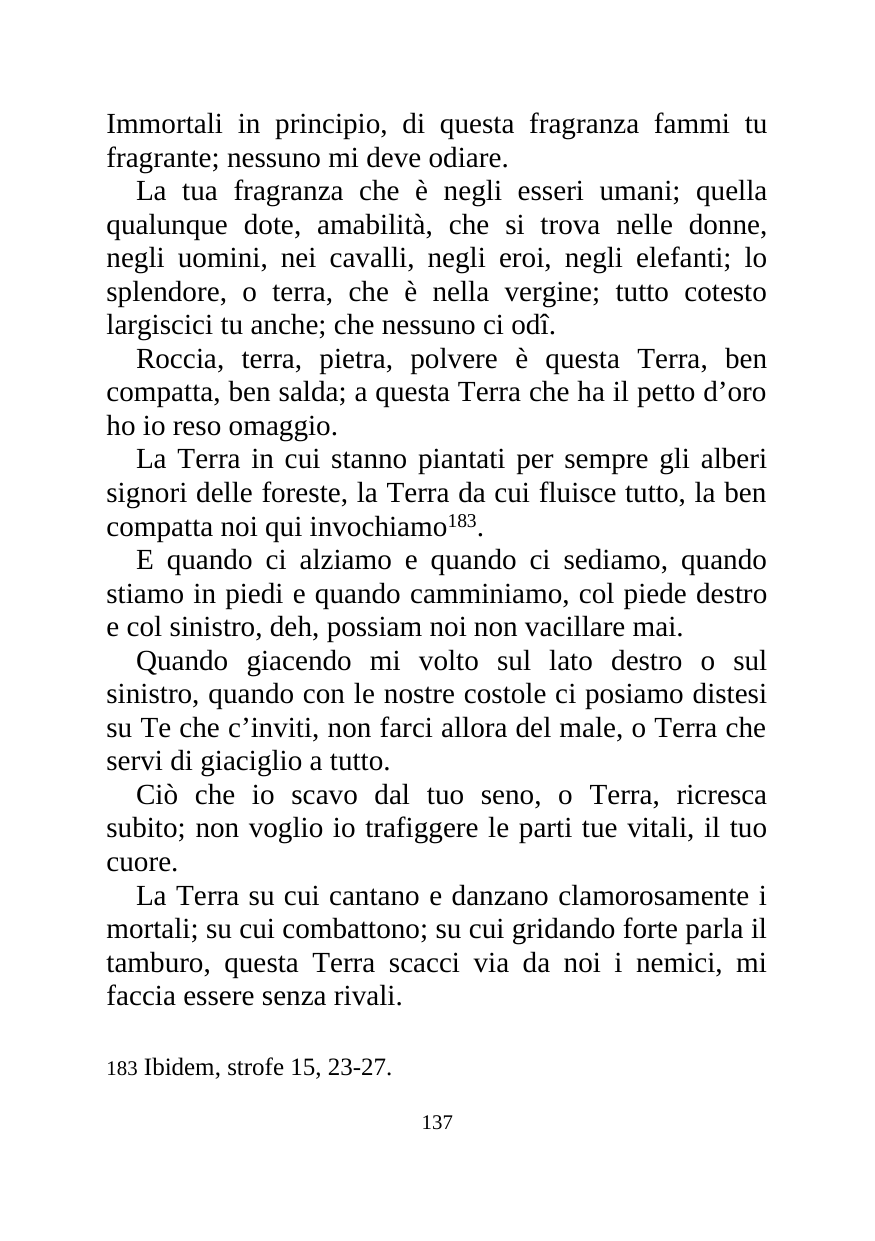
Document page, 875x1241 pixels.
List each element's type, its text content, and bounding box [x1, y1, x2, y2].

text Immortali in principio, di questa fragranza fammi tu fragrante; nessuno mi deve odiare. [106, 106, 768, 173]
text La Terra in cui stanno piantati per sempre gli alberi signori delle foreste, la Terra da cui fluisce tutto, la ben compatta noi qui invochiamo. [106, 442, 768, 542]
text La tua fragranza che è negli esseri umani; quella qualunque dote, amabilità, che si trova nelle donne, negli uomini, nei cavalli, negli eroi, negli elefanti; lo splendore, o terra, che è nella vergine; tutto cotesto largiscici tu anche; che nessuno ci odî. [106, 173, 768, 341]
text E quando ci alziamo e quando ci sediamo, quando stiamo in piedi e quando camminiamo, col piede destro e col sinistro, deh, possiam noi non vacillare mai. [106, 542, 768, 643]
text La Terra su cui cantano e danzano clamorosamente i mortali; su cui combattono; su cui gridando forte parla il tamburo, questa Terra scacci via da noi i nemici, mi faccia essere senza rivali. [106, 878, 768, 1012]
text Roccia, terra, pietra, polvere è questa Terra, ben compatta, ben salda; a questa Terra che ha il petto d’oro ho io reso omaggio. [106, 341, 768, 442]
text Quando giacendo mi volto sul lato destro o sul sinistro, quando con le nostre costole ci posiamo distesi su Te che c’inviti, non farci allora del male, o Terra che servi di giaciglio a tutto. [106, 643, 768, 777]
text Ciò che io scavo dal tuo seno, o Terra, ricresca subito; non voglio io trafiggere le parti tue vitali, il tuo cuore. [106, 777, 768, 878]
text Ibidem, strofe 15, 23-27. [106, 1052, 768, 1080]
